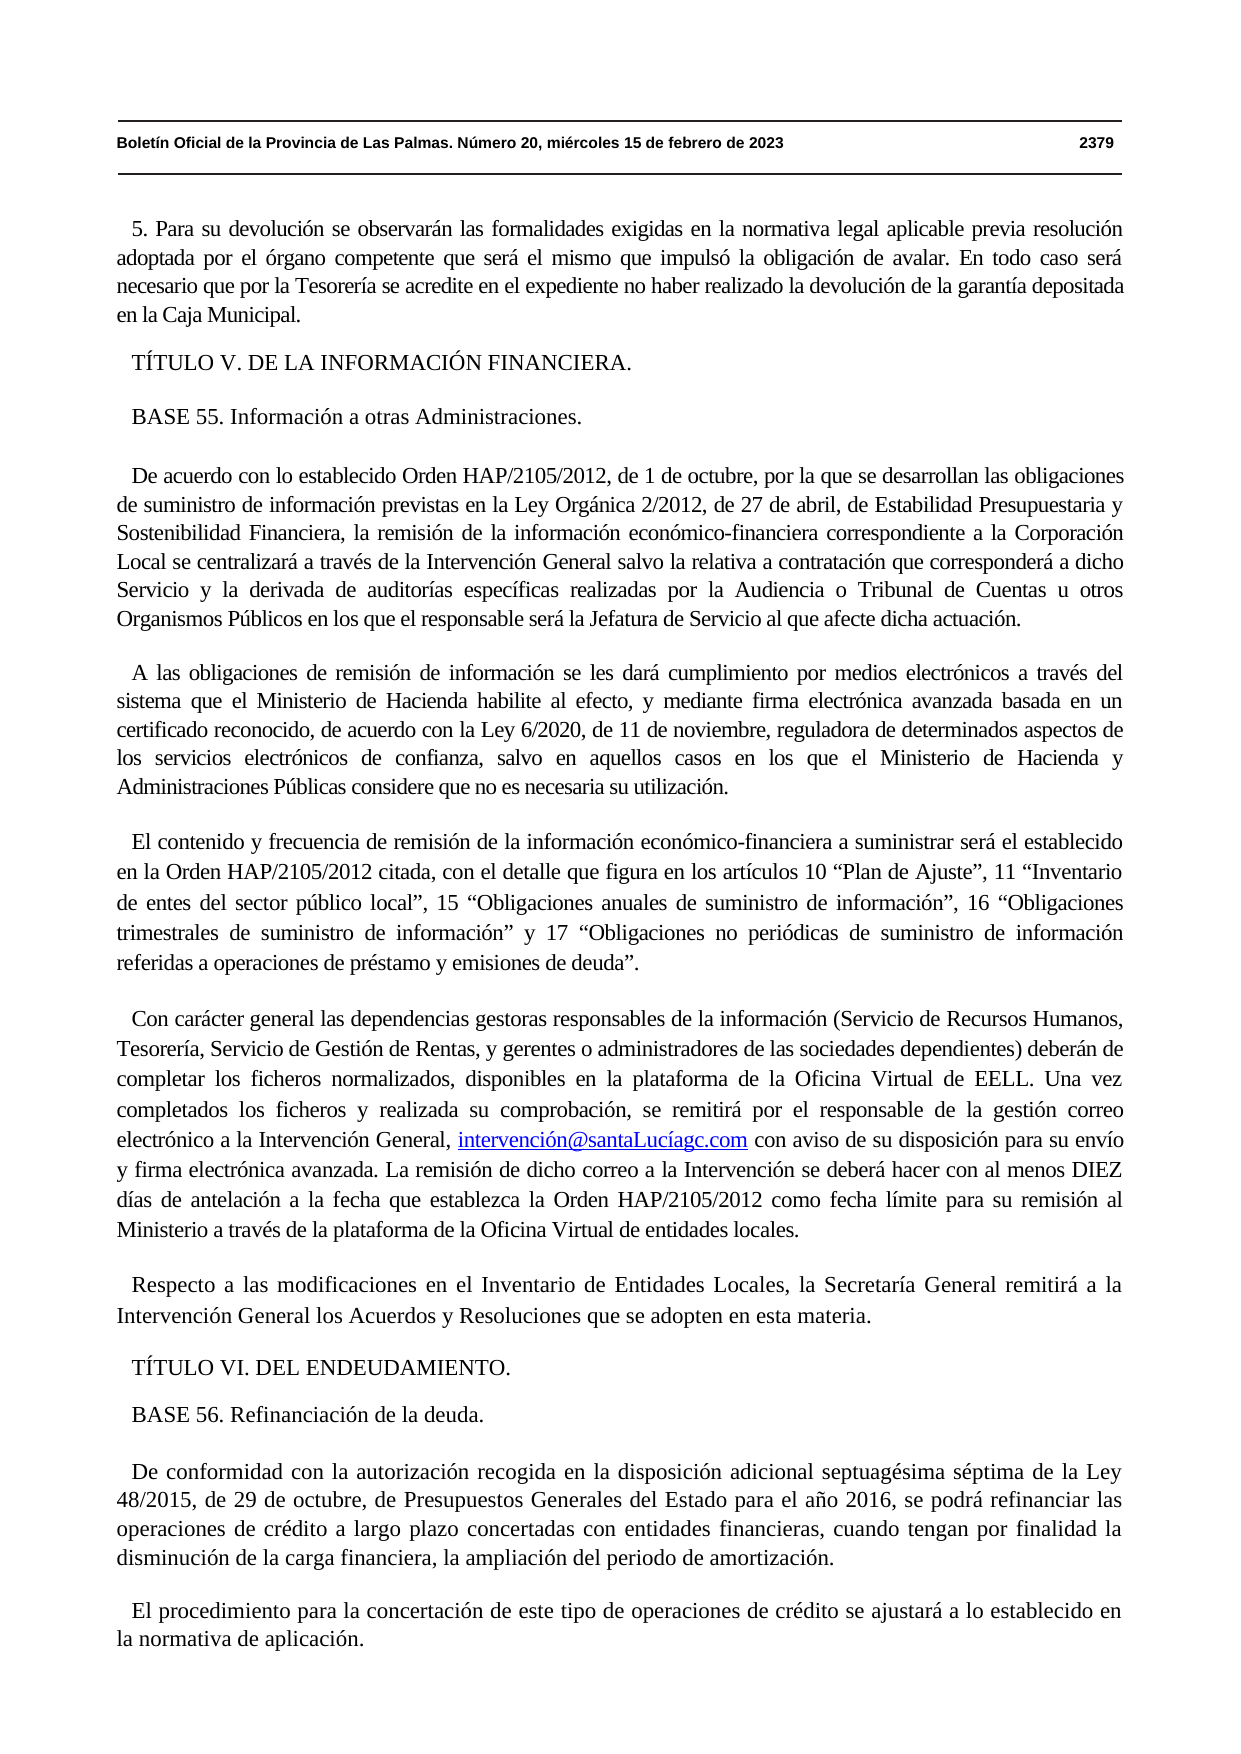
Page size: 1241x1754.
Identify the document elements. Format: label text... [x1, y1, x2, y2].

text De conformidad con la autorización recogida en la disposición adicional septuagésima séptima de la Ley 48/2015, de 29 de octubre, de Presupuestos Generales del Estado para el año 2016, se podrá refinanciar las operaciones de crédito a largo plazo concertadas con entidades financieras, cuando tengan por finalidad la disminución de la carga financiera, la ampliación del periodo de amortización. [116, 1456, 1124, 1571]
text 5. Para su devolución se observarán las formalidades exigidas en la normativa legal aplicable previa resolución adoptada por el órgano competente que será el mismo que impulsó la obligación de avalar. En todo caso será necesario que por la Tesorería se acredite en el expediente no haber realizado la devolución de la garantía depositada en la Caja Municipal. [116, 214, 1124, 328]
text Con carácter general las dependencias gestoras responsables de la información (Servicio de Recursos Humanos, Tesorería, Servicio de Gestión de Rentas, y gerentes o administradores de las sociedades dependientes) deberán de completar los ficheros normalizados, disponibles en la plataforma de la Oficina Virtual de EELL. Una vez completados los ficheros y realizada su comprobación, se remitirá por el responsable de la gestión correo electrónico a la Intervención General, intervención@santaLucíagc.com con aviso de su disposición para su envío y firma electrónica avanzada. La remisión de dicho correo a la Intervención se deberá hacer con al menos DIEZ días de antelación a la fecha que establezca la Orden HAP/2105/2012 como fecha límite para su remisión al Ministerio a través de la plataforma de la Oficina Virtual de entidades locales. [116, 1002, 1124, 1244]
text TÍTULO VI. DEL ENDEUDAMIENTO. BASE 56. Refinanciación de la deuda. [131, 1337, 1124, 1431]
text TÍTULO V. DE LA INFORMACIÓN FINANCIERA. BASE 55. Información a otras Administraciones. [131, 328, 1124, 435]
text El contenido y frecuencia de remisión de la información económico-financiera a suministrar será el establecido en la Orden HAP/2105/2012 citada, con el detalle que figura en los artículos 10 “Plan de Ajuste”, 11 “Inventario de entes del sector público local”, 15 “Obligaciones anuales de suministro de información”, 16 “Obligaciones trimestrales de suministro de información” y 17 “Obligaciones no periódicas de suministro de información referidas a operaciones de préstamo y emisiones de deuda”. [116, 825, 1124, 976]
text Respecto a las modificaciones en el Inventario de Entidades Locales, la Secretaría General remitirá a la Intervención General los Acuerdos y Resoluciones que se adopten en esta materia. [116, 1268, 1124, 1329]
text A las obligaciones de remisión de información se les dará cumplimiento por medios electrónicos a través del sistema que el Ministerio de Hacienda habilite al efecto, y mediante firma electrónica avanzada basada en un certificado reconocido, de acuerdo con la Ley 6/2020, de 11 de noviembre, reguladora de determinados aspectos de los servicios electrónicos de confianza, salvo en aquellos casos en los que el Ministerio de Hacienda y Administraciones Públicas considere que no es necesaria su utilización. [116, 657, 1124, 800]
text El procedimiento para la concertación de este tipo de operaciones de crédito se ajustará a lo establecido en la normativa de aplicación. [116, 1596, 1124, 1652]
text Boletín Oficial de la Provincia de Las Palmas. Número 20, miércoles 15 de febrero de 2023 2379 [116, 135, 1124, 152]
text De acuerdo con lo establecido Orden HAP/2105/2012, de 1 de octubre, por la que se desarrollan las obligaciones de suministro de información previstas en la Ley Orgánica 2/2012, de 27 de abril, de Estabilidad Presupuestaria y Sostenibilidad Financiera, la remisión de la información económico-financiera correspondiente a la Corporación Local se centralizará a través de la Intervención General salvo la relativa a contratación que corresponderá a dicho Servicio y la derivada de auditorías específicas realizadas por la Audiencia o Tribunal de Cuentas u otros Organismos Públicos en los que el responsable será la Jefatura de Servicio al que afecte dicha actuación. [116, 461, 1124, 632]
